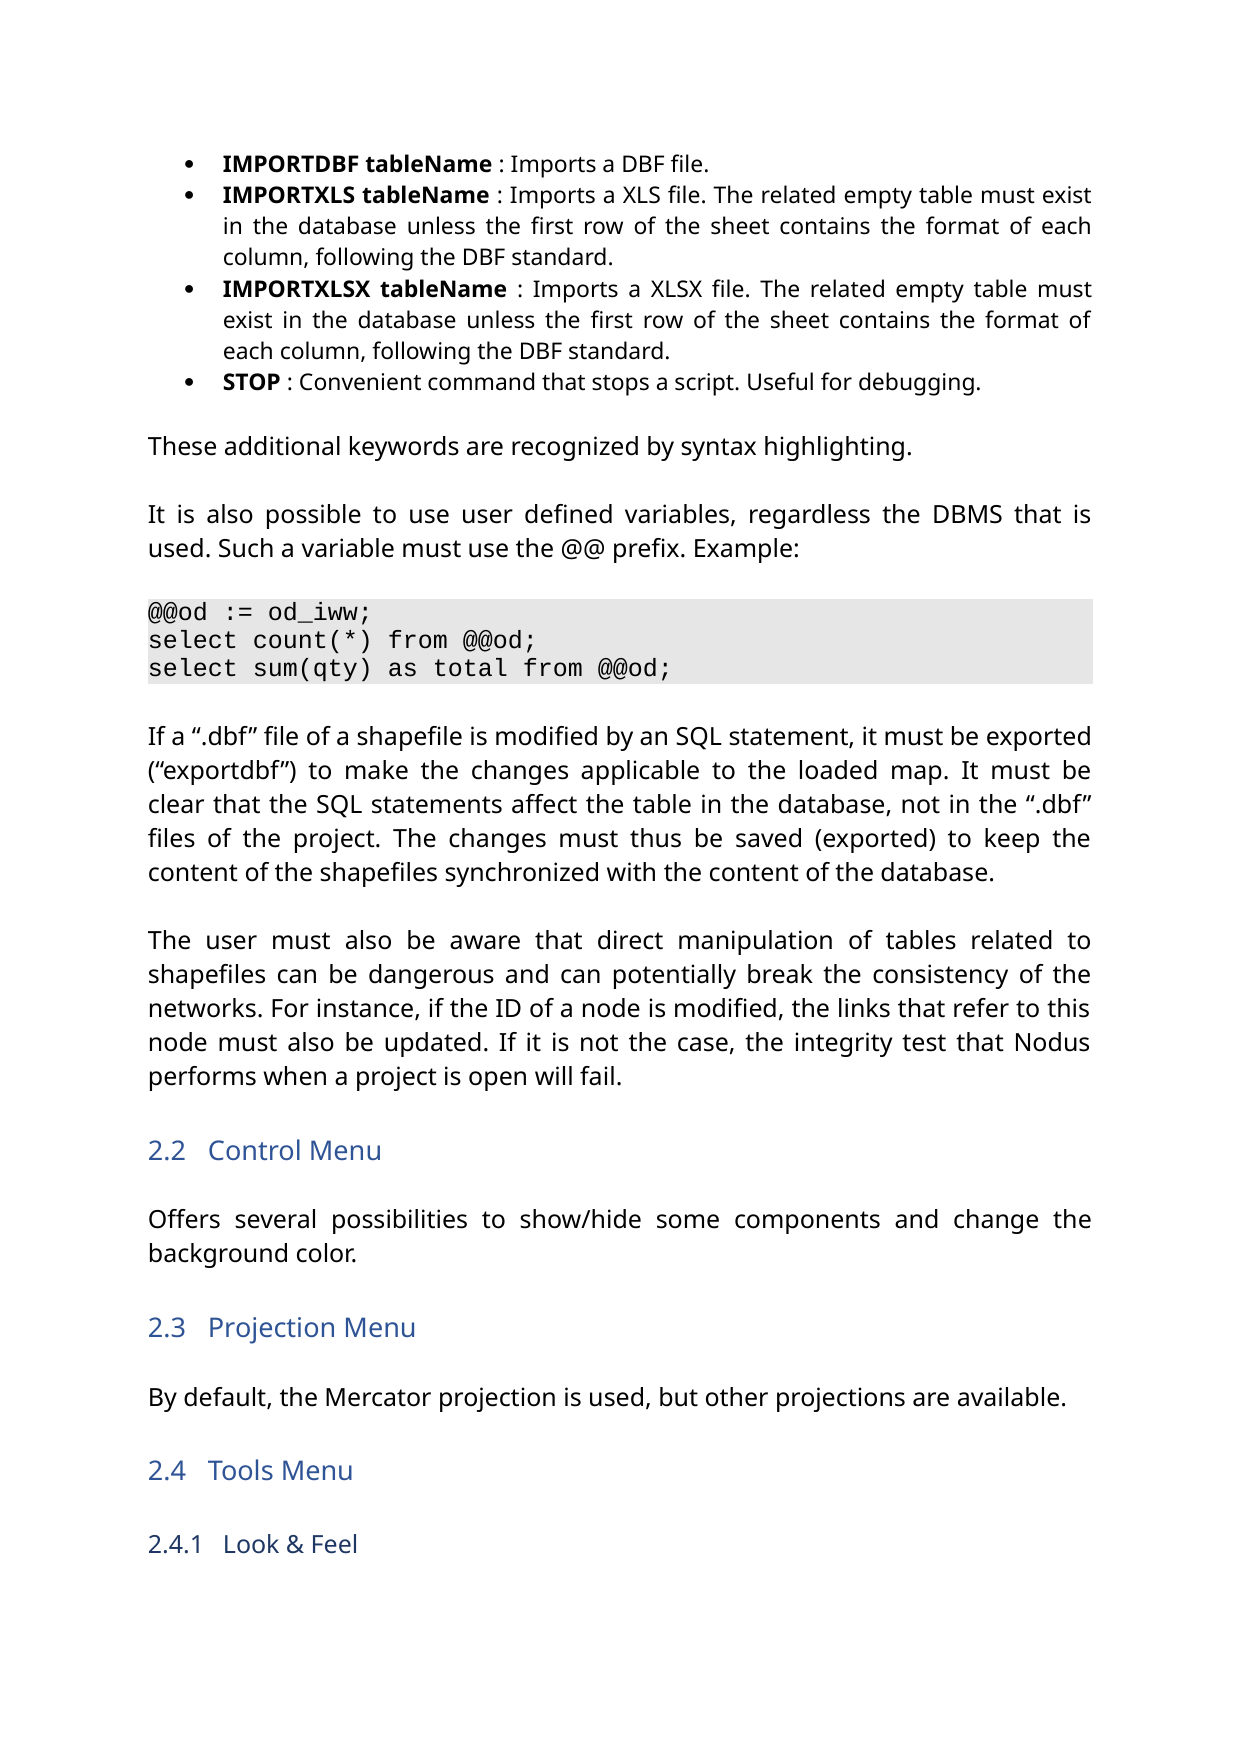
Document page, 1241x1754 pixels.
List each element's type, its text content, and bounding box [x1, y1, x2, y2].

text @@od := od_iww; [148, 599, 1093, 627]
list IMPORTXLS tableName : Imports a XLS file. The related empty table must exist in the database unless the first row of the sheet contains the format of each column, following the DBF standard. [185, 179, 1093, 273]
subtitle Tools Menu [148, 1452, 1093, 1488]
text These additional keywords are recognized by syntax highlighting. [148, 429, 1093, 463]
text select sum(qty) as total from @@od; [148, 656, 1093, 684]
subtitle Control Menu [148, 1131, 1093, 1168]
text If a “.dbf” file of a shapefile is modified by an SQL statement, it must be exported (“exportdbf”) to make the changes applicable to the loaded map. It must be clear that the SQL statements affect the table in the database, not in the “.dbf” files of the project. The changes must thus be saved (exported) to keep the content of the shapefiles synchronized with the content of the database. [148, 718, 1093, 888]
text Offers several possibilities to show/hide some components and change the background color. [148, 1202, 1093, 1270]
text By default, the Mercator projection is used, but other projections are available. [148, 1379, 1093, 1413]
list IMPORTDBF tableName : Imports a DBF file. [185, 148, 1093, 179]
list IMPORTXLSX tableName : Imports a XLSX file. The related empty table must exist in the database unless the first row of the sheet contains the format of each column, following the DBF standard. [185, 273, 1093, 366]
subtitle Look & Feel [148, 1527, 1093, 1561]
subtitle Projection Menu [148, 1308, 1093, 1345]
text select count(*) from @@od; [148, 627, 1093, 656]
text It is also possible to use user defined variables, regardless the DBMS that is used. Such a variable must use the @@ prefix. Example: [148, 497, 1093, 565]
list STOP : Convenient command that stops a script. Useful for debugging. [185, 366, 1093, 398]
text The user must also be aware that direct manipulation of tables related to shapefiles can be dangerous and can potentially break the consistency of the networks. For instance, if the ID of a node is modified, the links that refer to this node must also be updated. If it is not the case, the integrity test that Nodus performs when a project is open will fail. [148, 923, 1093, 1093]
